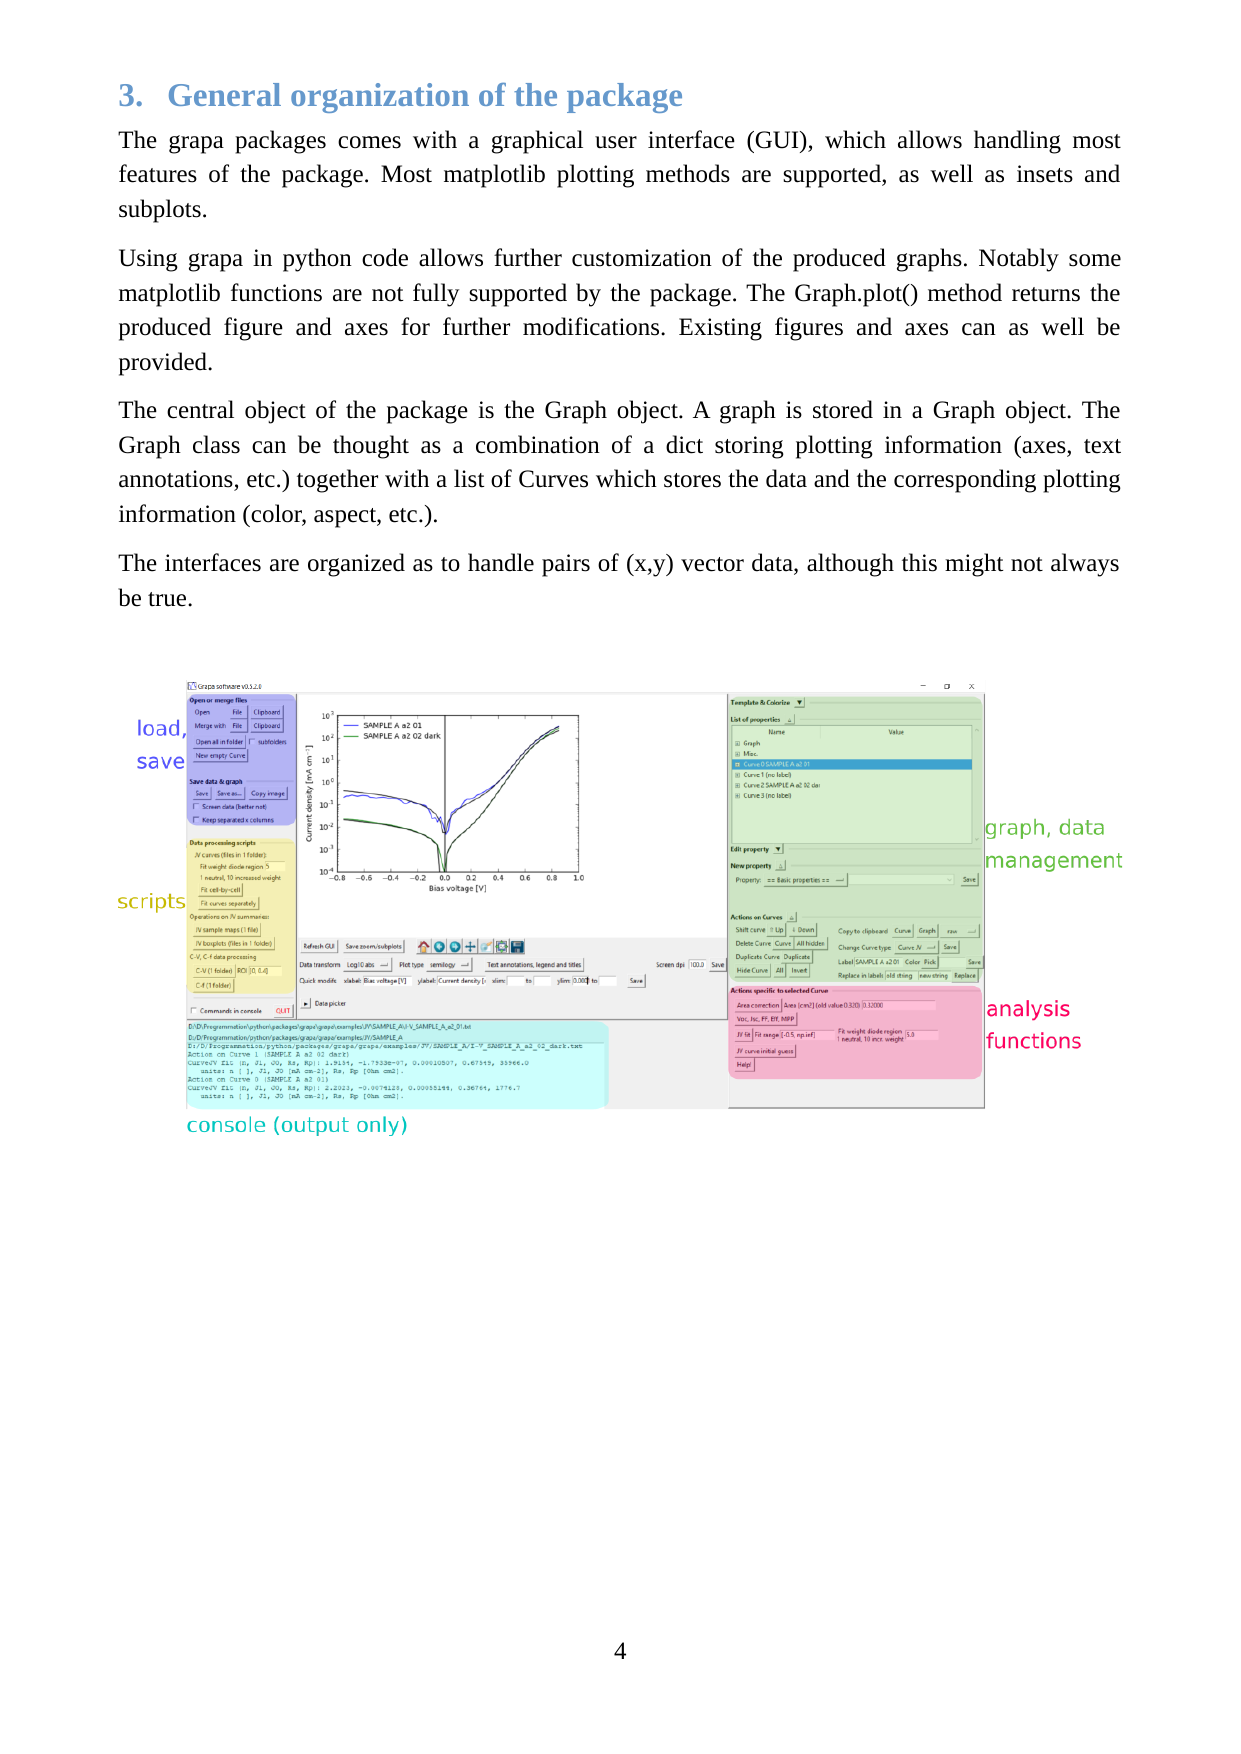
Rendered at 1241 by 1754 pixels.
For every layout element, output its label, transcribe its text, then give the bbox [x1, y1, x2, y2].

text The interfaces are organized as to handle pairs of (x,y) vector data, although this might not always be true. [118, 548, 1122, 611]
text The grapa packages comes with a graphical user interface (GUI), which allows handling most features of the package. Most matplotlib plotting methods are supported, as well as insets and subplots. [118, 125, 1122, 223]
text The central object of the package is the Graph object. A graph is stored in a Graph object. The Graph class can be thought as a combination of a dict storing plotting information (axes, text annotations, etc.) together with a list of Curves which stores the data and the corresponding plotting information (color, aspect, etc.). [118, 396, 1122, 528]
text Using grapa in python code allows further customization of the produced graphs. Notably some matplotlib functions are not fully supported by the package. The Graph.plot() method returns the produced figure and axes for further modifications. Existing figures and axes can as well be provided. [118, 243, 1122, 375]
subtitle General organization of the package [118, 75, 1122, 113]
picture [118, 680, 1123, 1136]
